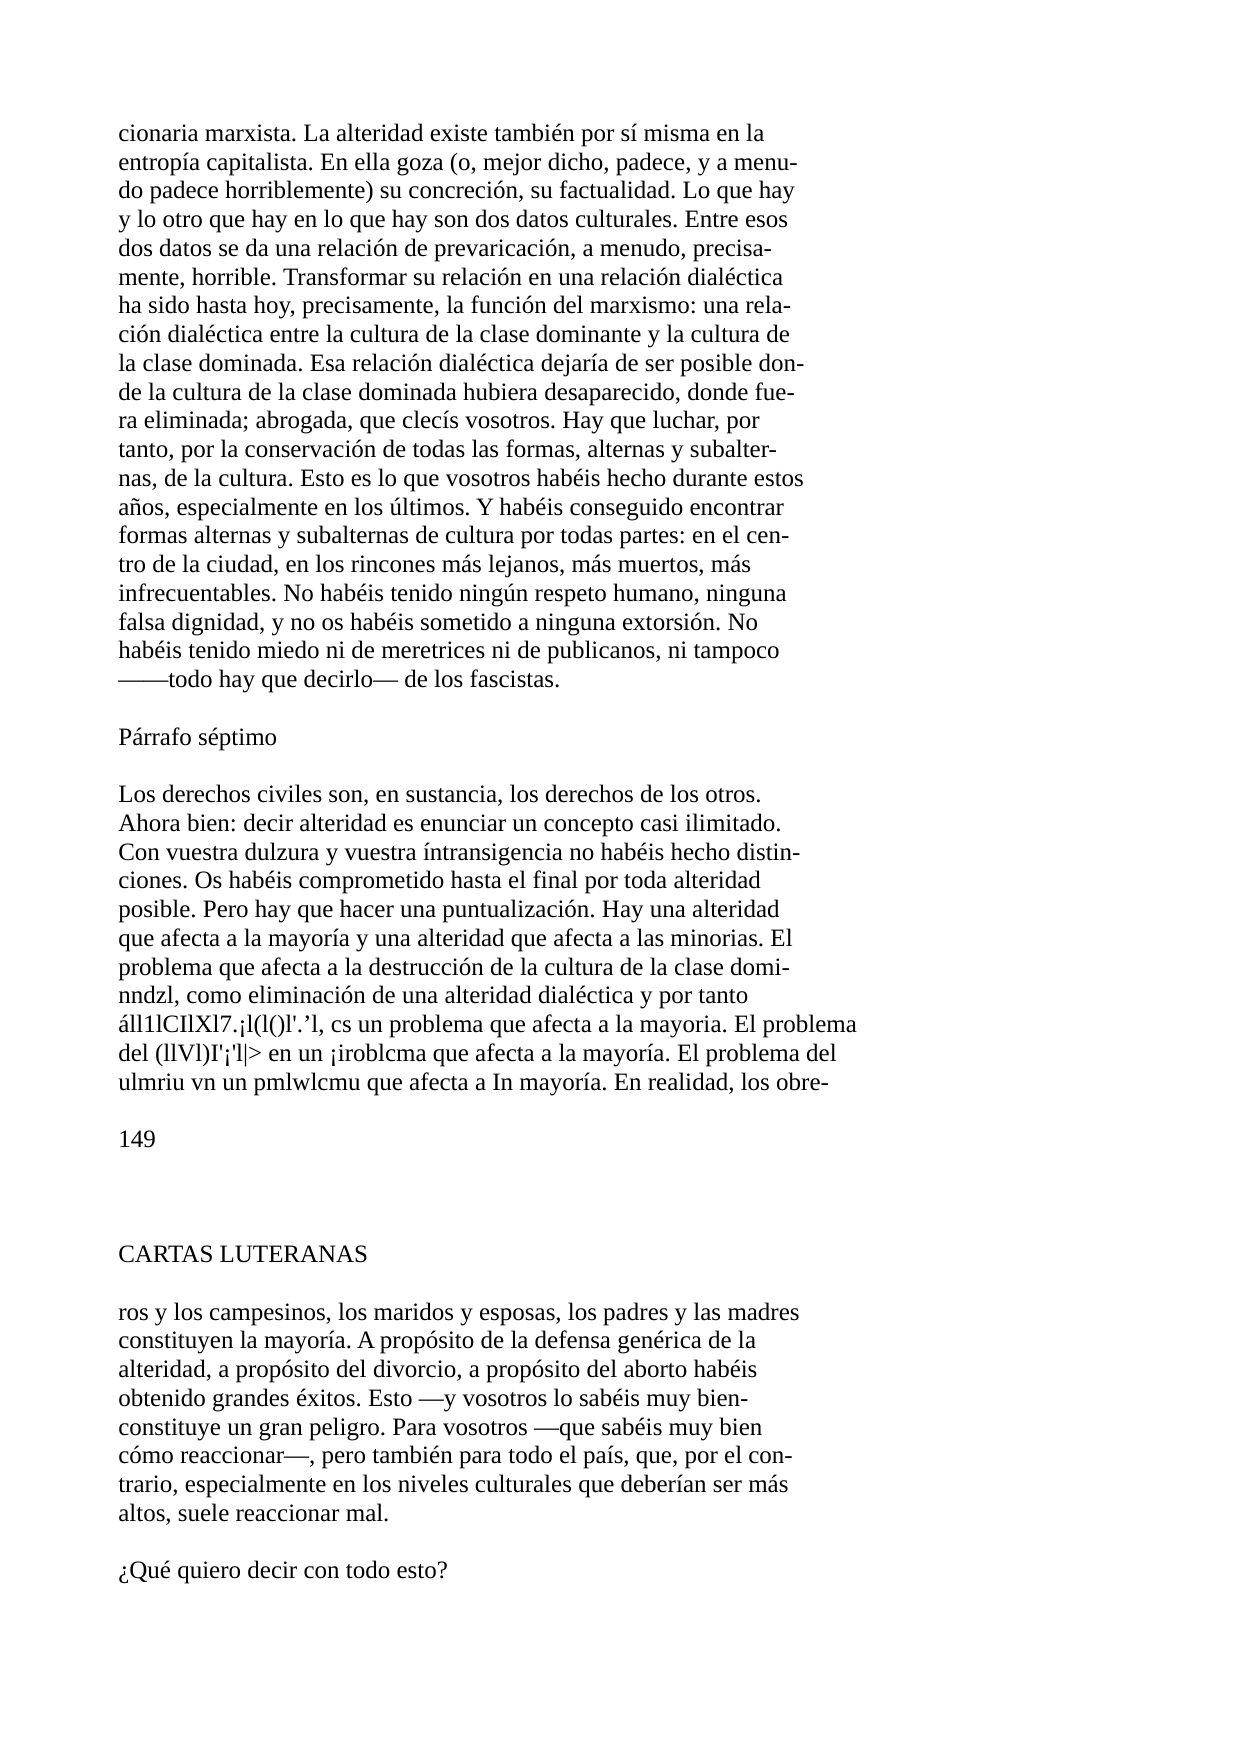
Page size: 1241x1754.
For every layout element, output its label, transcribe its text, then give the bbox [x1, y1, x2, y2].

text habéis tenido miedo ni de meretrices ni de publicanos, ni tampoco [118, 636, 1122, 664]
text y lo otro que hay en lo que hay son dos datos culturales. Entre esos [118, 204, 1122, 233]
text formas alternas y subalternas de cultura por todas partes: en el cen- [118, 521, 1122, 549]
text alteridad, a propósito del divorcio, a propósito del aborto habéis [118, 1354, 1122, 1383]
text mente, horrible. Transformar su relación en una relación dialéctica [118, 262, 1122, 291]
text ciones. Os habéis comprometido hasta el final por toda alteridad [118, 866, 1122, 894]
text nas, de la cultura. Esto es lo que vosotros habéis hecho durante estos [118, 463, 1122, 492]
text 149 [118, 1124, 1122, 1153]
text ción dialéctica entre la cultura de la clase dominante y la cultura de [118, 319, 1122, 348]
text años, especialmente en los últimos. Y habéis conseguido encontrar [118, 492, 1122, 521]
text obtenido grandes éxitos. Esto —y vosotros lo sabéis muy bien- [118, 1383, 1122, 1412]
text ha sido hasta hoy, precisamente, la función del marxismo: una rela- [118, 291, 1122, 319]
text ——todo hay que decirlo— de los fascistas. [118, 664, 1122, 693]
text nndzl, como eliminación de una alteridad dialéctica y por tanto [118, 981, 1122, 1009]
text ra eliminada; abrogada, que clecís vosotros. Hay que luchar, por [118, 406, 1122, 434]
text Párrafo séptimo [118, 722, 1122, 751]
text falsa dignidad, y no os habéis sometido a ninguna extorsión. No [118, 607, 1122, 636]
text del (llVl)I'¡'l|> en un ¡iroblcma que afecta a la mayoría. El problema del [118, 1038, 1122, 1067]
text cionaria marxista. La alteridad existe también por sí misma en la [118, 118, 1122, 147]
text Los derechos civiles son, en sustancia, los derechos de los otros. [118, 779, 1122, 808]
text la clase dominada. Esa relación dialéctica dejaría de ser posible don- [118, 348, 1122, 377]
text do padece horriblemente) su concreción, su factualidad. Lo que hay [118, 176, 1122, 204]
text de la cultura de la clase dominada hubiera desaparecido, donde fue- [118, 377, 1122, 406]
text entropía capitalista. En ella goza (o, mejor dicho, padece, y a menu- [118, 147, 1122, 176]
text CARTAS LUTERANAS [118, 1239, 1122, 1268]
text Ahora bien: decir alteridad es enunciar un concepto casi ilimitado. [118, 808, 1122, 837]
text ¿Qué quiero decir con todo esto? [118, 1556, 1122, 1584]
text dos datos se da una relación de prevaricación, a menudo, precisa- [118, 233, 1122, 262]
text constituyen la mayoría. A propósito de la defensa genérica de la [118, 1326, 1122, 1354]
text que afecta a la mayoría y una alteridad que afecta a las minorias. El [118, 923, 1122, 952]
text cómo reaccionar—, pero también para todo el país, que, por el con- [118, 1441, 1122, 1469]
text posible. Pero hay que hacer una puntualización. Hay una alteridad [118, 894, 1122, 923]
text trario, especialmente en los niveles culturales que deberían ser más [118, 1469, 1122, 1498]
text ros y los campesinos, los maridos y esposas, los padres y las madres [118, 1297, 1122, 1326]
text problema que afecta a la destrucción de la cultura de la clase domi- [118, 952, 1122, 981]
text tanto, por la conservación de todas las formas, alternas y subalter- [118, 434, 1122, 463]
text áll1lCIlXl7.¡l(l()l'.’l, cs un problema que afecta a la mayoria. El problema [118, 1009, 1122, 1038]
text infrecuentables. No habéis tenido ningún respeto humano, ninguna [118, 578, 1122, 607]
text Con vuestra dulzura y vuestra íntransigencia no habéis hecho distin- [118, 837, 1122, 866]
text tro de la ciudad, en los rincones más lejanos, más muertos, más [118, 549, 1122, 578]
text constituye un gran peligro. Para vosotros —que sabéis muy bien [118, 1412, 1122, 1441]
text altos, suele reaccionar mal. [118, 1498, 1122, 1527]
text ulmriu vn un pmlwlcmu que afecta a In mayoría. En realidad, los obre- [118, 1067, 1122, 1096]
